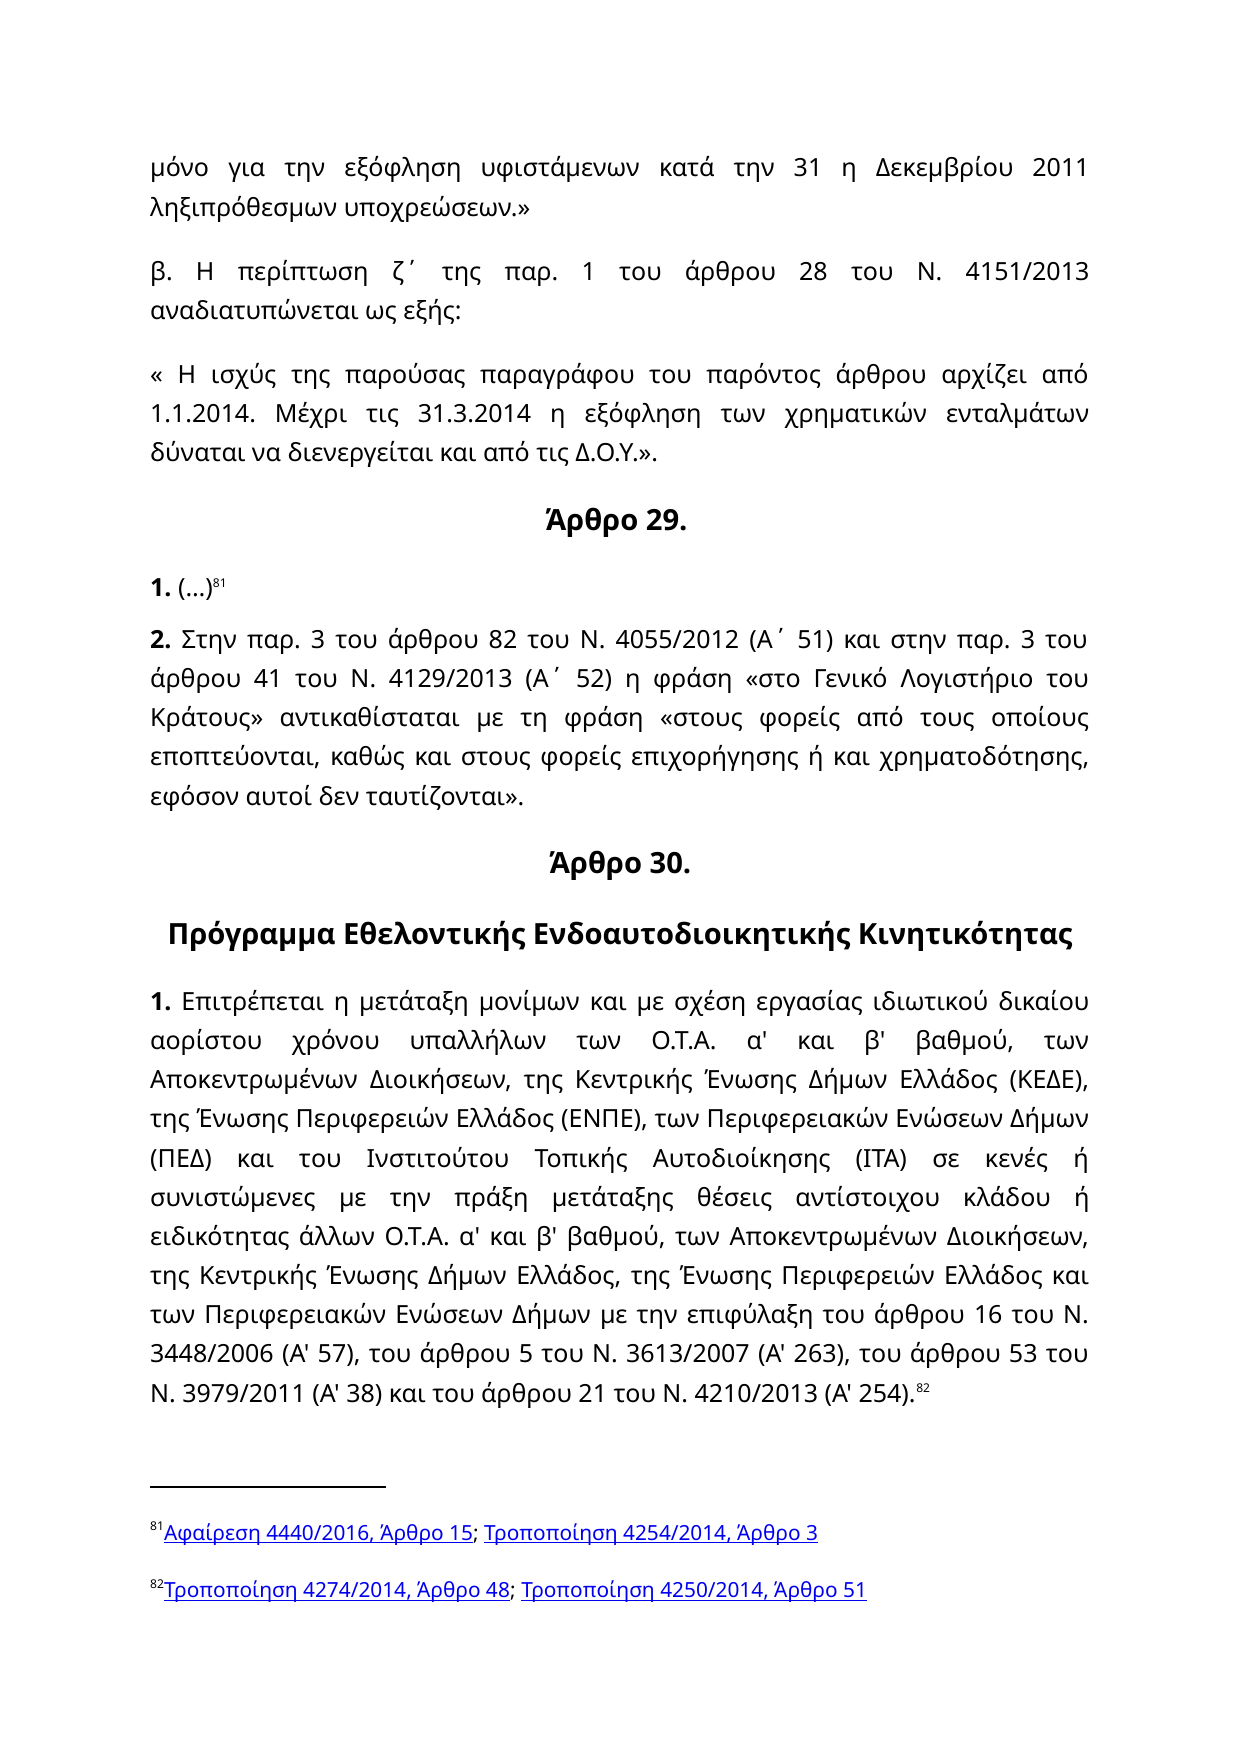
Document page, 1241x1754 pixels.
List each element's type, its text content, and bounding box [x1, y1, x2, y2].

text β. Η περίπτωση ζ΄ της παρ. 1 του άρθρου 28 του Ν. 4151/2013 αναδιατυπώνεται ως εξής: [150, 253, 1090, 327]
text Αφαίρεση 4440/2016, Άρθρο 15; Τροποποίηση 4254/2014, Άρθρο 3 [150, 1518, 1090, 1546]
text 1. Επιτρέπεται η μετάταξη μονίμων και με σχέση εργασίας ιδιωτικού δικαίου αορίστου χρόνου υπαλλήλων των Ο.Τ.Α. α' και β' βαθμού, των Αποκεντρωμένων Διοικήσεων, της Κεντρικής Ένωσης Δήμων Ελλάδος (ΚΕΔΕ), της Ένωσης Περιφερειών Ελλάδος (ΕΝΠΕ), των Περιφερειακών Ενώσεων Δήμων (ΠΕΔ) και του Ινστιτούτου Τοπικής Αυτοδιοίκησης (ΙΤΑ) σε κενές ή συνιστώμενες με την πράξη μετάταξης θέσεις αντίστοιχου κλάδου ή ειδικότητας άλλων Ο.Τ.Α. α' και β' βαθμού, των Αποκεντρωμένων Διοικήσεων, της Κεντρικής Ένωσης Δήμων Ελλάδος, της Ένωσης Περιφερειών Ελλάδος και των Περιφερειακών Ενώσεων Δήμων με την επιφύλαξη του άρθρου 16 του N. 3448/2006 (Α' 57), του άρθρου 5 του N. 3613/2007 (Α' 263), του άρθρου 53 του N. 3979/2011 (Α' 38) και του άρθρου 21 του N. 4210/2013 (Α' 254). [150, 983, 1090, 1409]
text Τροποποίηση 4274/2014, Άρθρο 48; Τροποποίηση 4250/2014, Άρθρο 51 [150, 1576, 1090, 1604]
subtitle Πρόγραμμα Εθελοντικής Ενδοαυτοδιοικητικής Κινητικότητας [150, 913, 1090, 953]
text « Η ισχύς της παρούσας παραγράφου του παρόντος άρθρου αρχίζει από 1.1.2014. Μέχρι τις 31.3.2014 η εξόφληση των χρηματικών ενταλμάτων δύναται να διενεργείται και από τις Δ.Ο.Υ.». [150, 357, 1090, 469]
subtitle Άρθρο 30. [150, 842, 1090, 882]
text μόνο για την εξόφληση υφιστάμενων κατά την 31 η Δεκεμβρίου 2011 ληξιπρόθεσμων υποχρεώσεων.» [150, 150, 1090, 223]
text 1. (…) [150, 570, 1090, 604]
subtitle Άρθρο 29. [150, 499, 1090, 539]
text 2. Στην παρ. 3 του άρθρου 82 του Ν. 4055/2012 (Α΄ 51) και στην παρ. 3 του άρθρου 41 του Ν. 4129/2013 (Α΄ 52) η φράση «στο Γενικό Λογιστήριο του Κράτους» αντικαθίσταται με τη φράση «στους φορείς από τους οποίους εποπτεύονται, καθώς και στους φορείς επιχορήγησης ή και χρηματοδότησης, εφόσον αυτοί δεν ταυτίζονται». [150, 621, 1090, 812]
